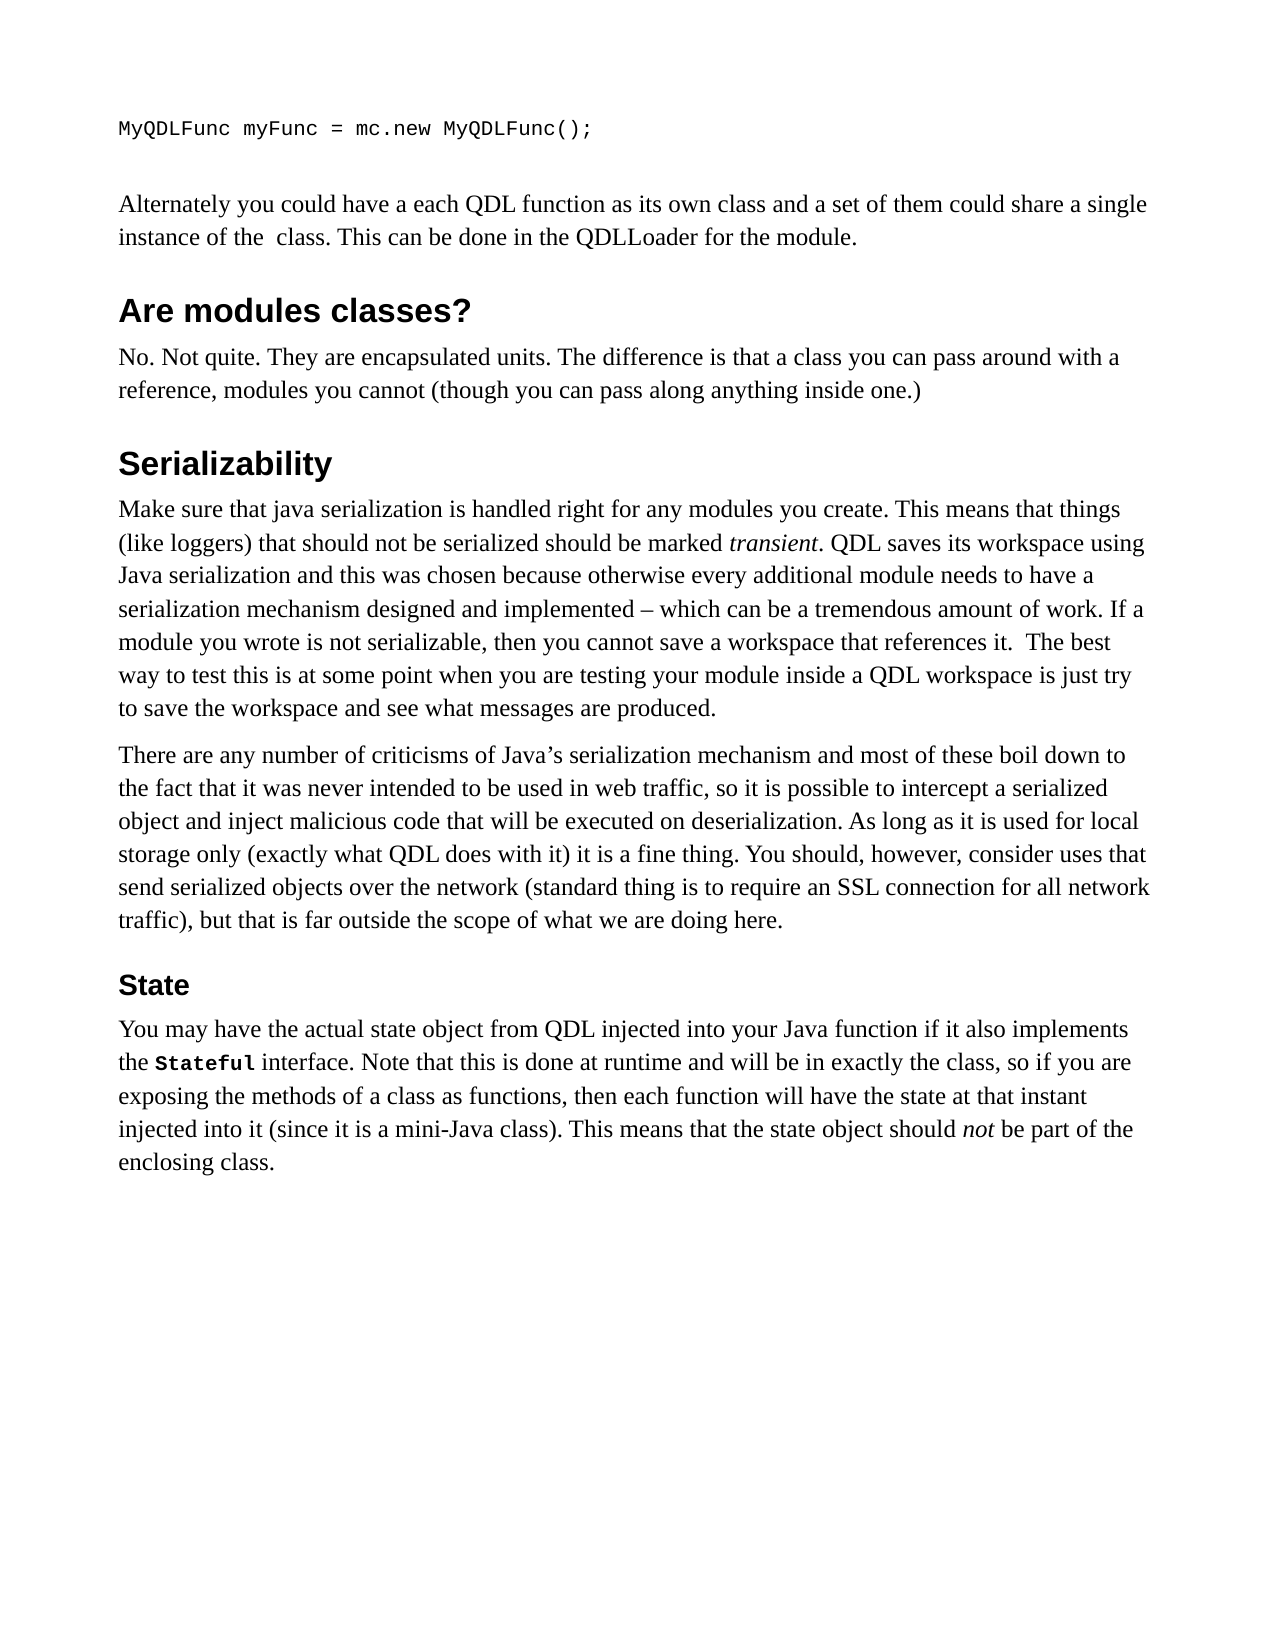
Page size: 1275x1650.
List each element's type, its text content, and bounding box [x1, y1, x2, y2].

text Make sure that java serialization is handled right for any modules you create. This means that things (like loggers) that should not be serialized should be marked transient. QDL saves its workspace using Java serialization and this was chosen because otherwise every additional module needs to have a serialization mechanism designed and implemented – which can be a tremendous amount of work. If a module you wrote is not serializable, then you cannot save a workspace that references it. The best way to test this is at some point when you are testing your module inside a QDL workspace is just try to save the workspace and see what messages are produced. [118, 494, 1157, 721]
subtitle Serializability [118, 443, 1157, 482]
text MyQDLFunc myFunc = mc.new MyQDLFunc(); [118, 118, 1157, 142]
text You may have the actual state object from QDL injected into your Java function if it also implements the Stateful interface. Note that this is done at runtime and will be in exactly the class, so if you are exposing the methods of a class as functions, then each function will have the state at that instant injected into it (since it is a mini-Java class). This means that the state object should not be part of the enclosing class. [118, 1014, 1157, 1176]
subtitle Are modules classes? [118, 291, 1157, 329]
text Alternately you could have a each QDL function as its own class and a set of them could share a single instance of the class. This can be done in the QDLLoader for the module. [118, 189, 1157, 251]
subtitle State [118, 968, 1157, 1001]
text There are any number of criticisms of Java’s serialization mechanism and most of these boil down to the fact that it was never intended to be used in web traffic, so it is possible to intercept a serialized object and inject malicious code that will be executed on deserialization. As long as it is used for local storage only (exactly what QDL does with it) it is a fine thing. You should, however, consider uses that send serialized objects over the network (standard thing is to require an SSL connection for all network traffic), but that is far outside the scope of what we are doing here. [118, 740, 1157, 934]
text No. Not quite. They are encapsulated units. The difference is that a class you can pass around with a reference, modules you cannot (though you can pass along anything inside one.) [118, 342, 1157, 404]
